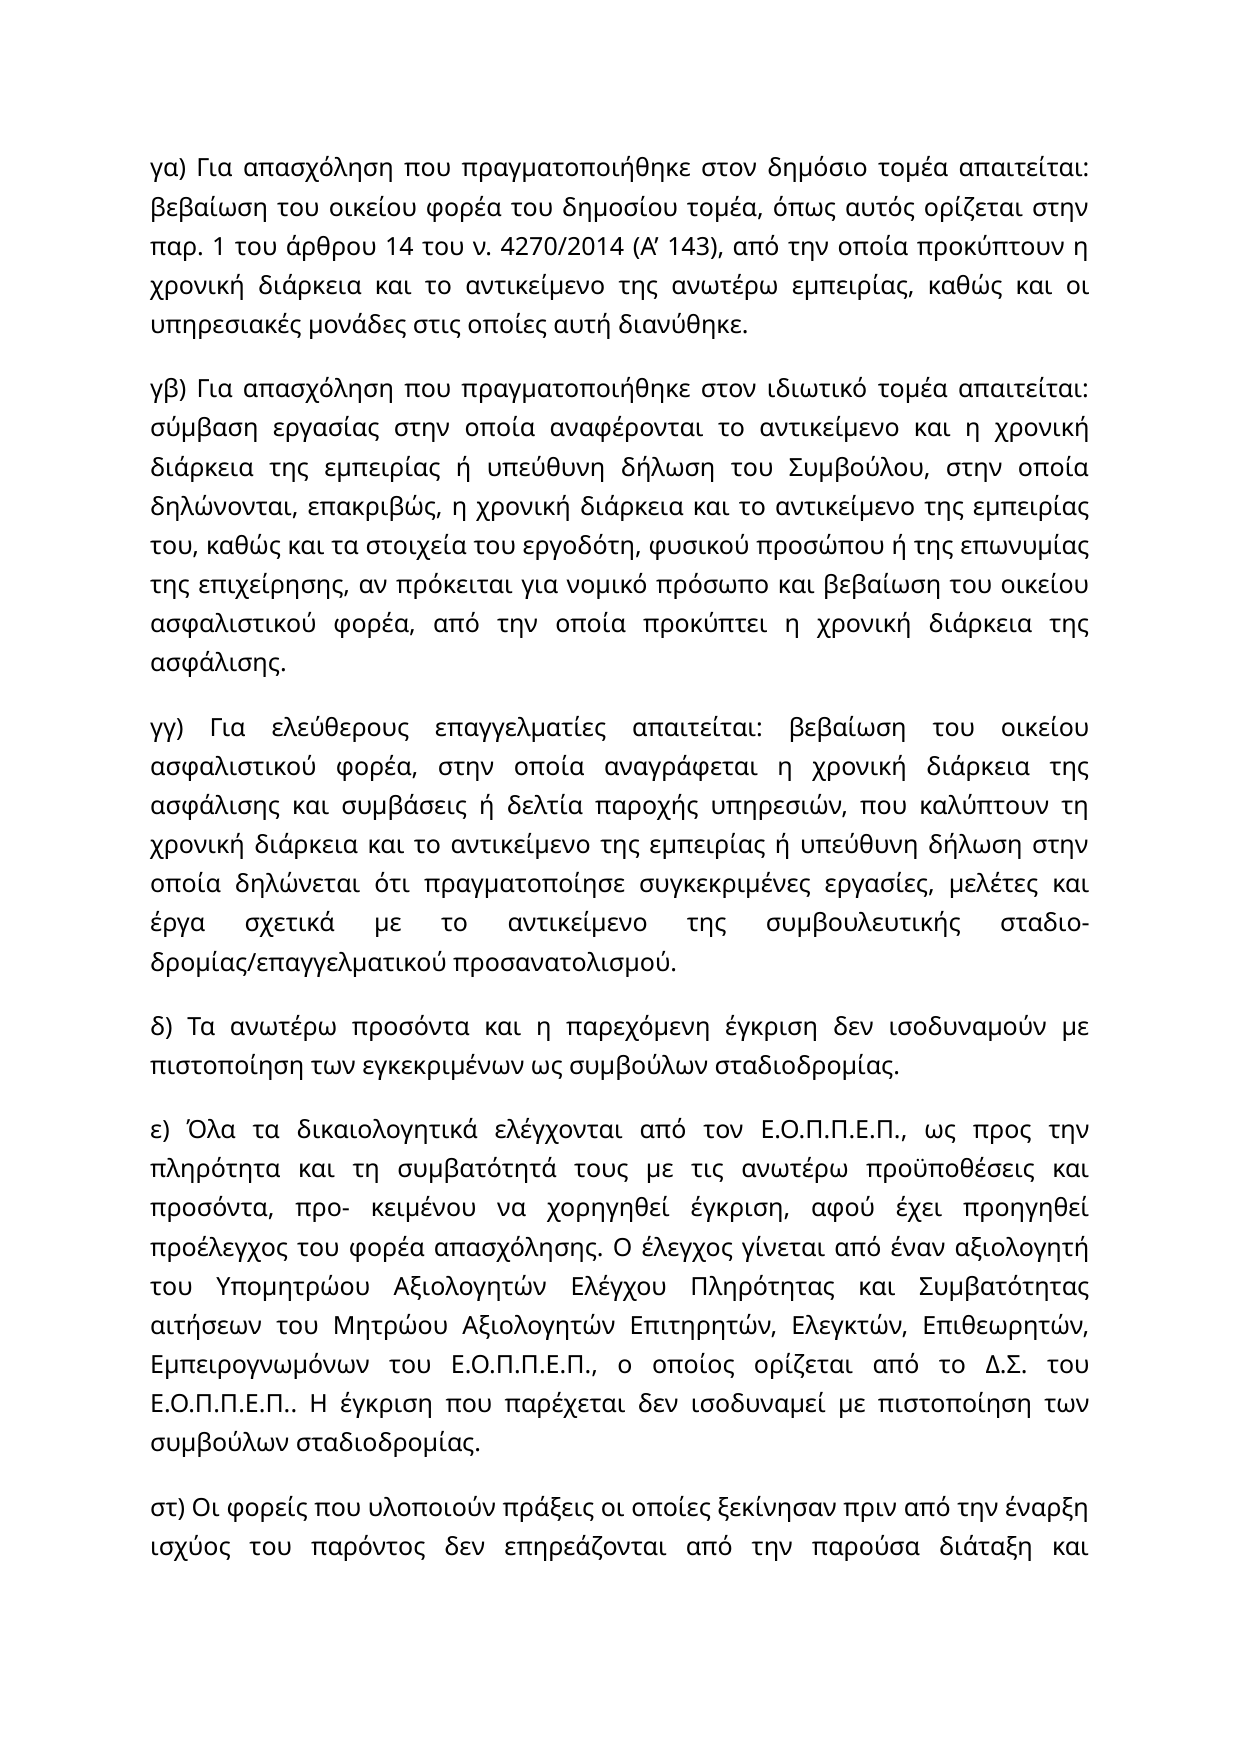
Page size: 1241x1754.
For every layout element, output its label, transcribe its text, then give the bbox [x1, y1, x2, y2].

text γβ) Για απασχόληση που πραγματοποιήθηκε στον ιδιωτικό τομέα απαιτείται: σύμβαση εργασίας στην οποία αναφέρονται το αντικείμενο και η χρονική διάρκεια της εμπειρίας ή υπεύθυνη δήλωση του Συμβούλου, στην οποία δηλώνονται, επακριβώς, η χρονική διάρκεια και το αντικείμενο της εμπειρίας του, καθώς και τα στοιχεία του εργοδότη, φυσικού προσώπου ή της επωνυμίας της επιχείρησης, αν πρόκειται για νομικό πρόσωπο και βεβαίωση του οικείου ασφαλιστικού φορέα, από την οποία προκύπτει η χρονική διάρκεια της ασφάλισης. [150, 371, 1090, 679]
text ε) Όλα τα δικαιολογητικά ελέγχονται από τον Ε.Ο.Π.Π.Ε.Π., ως προς την πληρότητα και τη συμβατότητά τους με τις ανωτέρω προϋποθέσεις και προσόντα, προ- κειμένου να χορηγηθεί έγκριση, αφού έχει προηγηθεί προέλεγχος του φορέα απασχόλησης. Ο έλεγχος γίνεται από έναν αξιολογητή του Υπομητρώου Αξιολογητών Ελέγχου Πληρότητας και Συμβατότητας αιτήσεων του Μητρώου Αξιολογητών Επιτηρητών, Ελεγκτών, Επιθεωρητών, Εμπειρογνωμόνων του Ε.Ο.Π.Π.Ε.Π., ο οποίος ορίζεται από το Δ.Σ. του Ε.Ο.Π.Π.Ε.Π.. Η έγκριση που παρέχεται δεν ισοδυναμεί με πιστοποίηση των συμβούλων σταδιοδρομίας. [150, 1112, 1090, 1459]
text δ) Τα ανωτέρω προσόντα και η παρεχόμενη έγκριση δεν ισοδυναμούν με πιστοποίηση των εγκεκριμένων ως συμβούλων σταδιοδρομίας. [150, 1008, 1090, 1082]
text στ) Οι φορείς που υλοποιούν πράξεις οι οποίες ξεκίνησαν πριν από την έναρξη ισχύος του παρόντος δεν επηρεάζονται από την παρούσα διάταξη και [150, 1489, 1090, 1562]
text γγ) Για ελεύθερους επαγγελματίες απαιτείται: βεβαίωση του οικείου ασφαλιστικού φορέα, στην οποία αναγράφεται η χρονική διάρκεια της ασφάλισης και συμβάσεις ή δελτία παροχής υπηρεσιών, που καλύπτουν τη χρονική διάρκεια και το αντικείμενο της εμπειρίας ή υπεύθυνη δήλωση στην οποία δηλώνεται ότι πραγματοποίησε συγκεκριμένες εργασίες, μελέτες και έργα σχετικά με το αντικείμενο της συμβουλευτικής σταδιο- δρομίας/επαγγελματικού προσανατολισμού. [150, 709, 1090, 978]
text γα) Για απασχόληση που πραγματοποιήθηκε στον δημόσιο τομέα απαιτείται: βεβαίωση του οικείου φορέα του δημοσίου τομέα, όπως αυτός ορίζεται στην παρ. 1 του άρθρου 14 του ν. 4270/2014 (Α’ 143), από την οποία προκύπτουν η χρονική διάρκεια και το αντικείμενο της ανωτέρω εμπειρίας, καθώς και οι υπηρεσιακές μονάδες στις οποίες αυτή διανύθηκε. [150, 150, 1090, 341]
